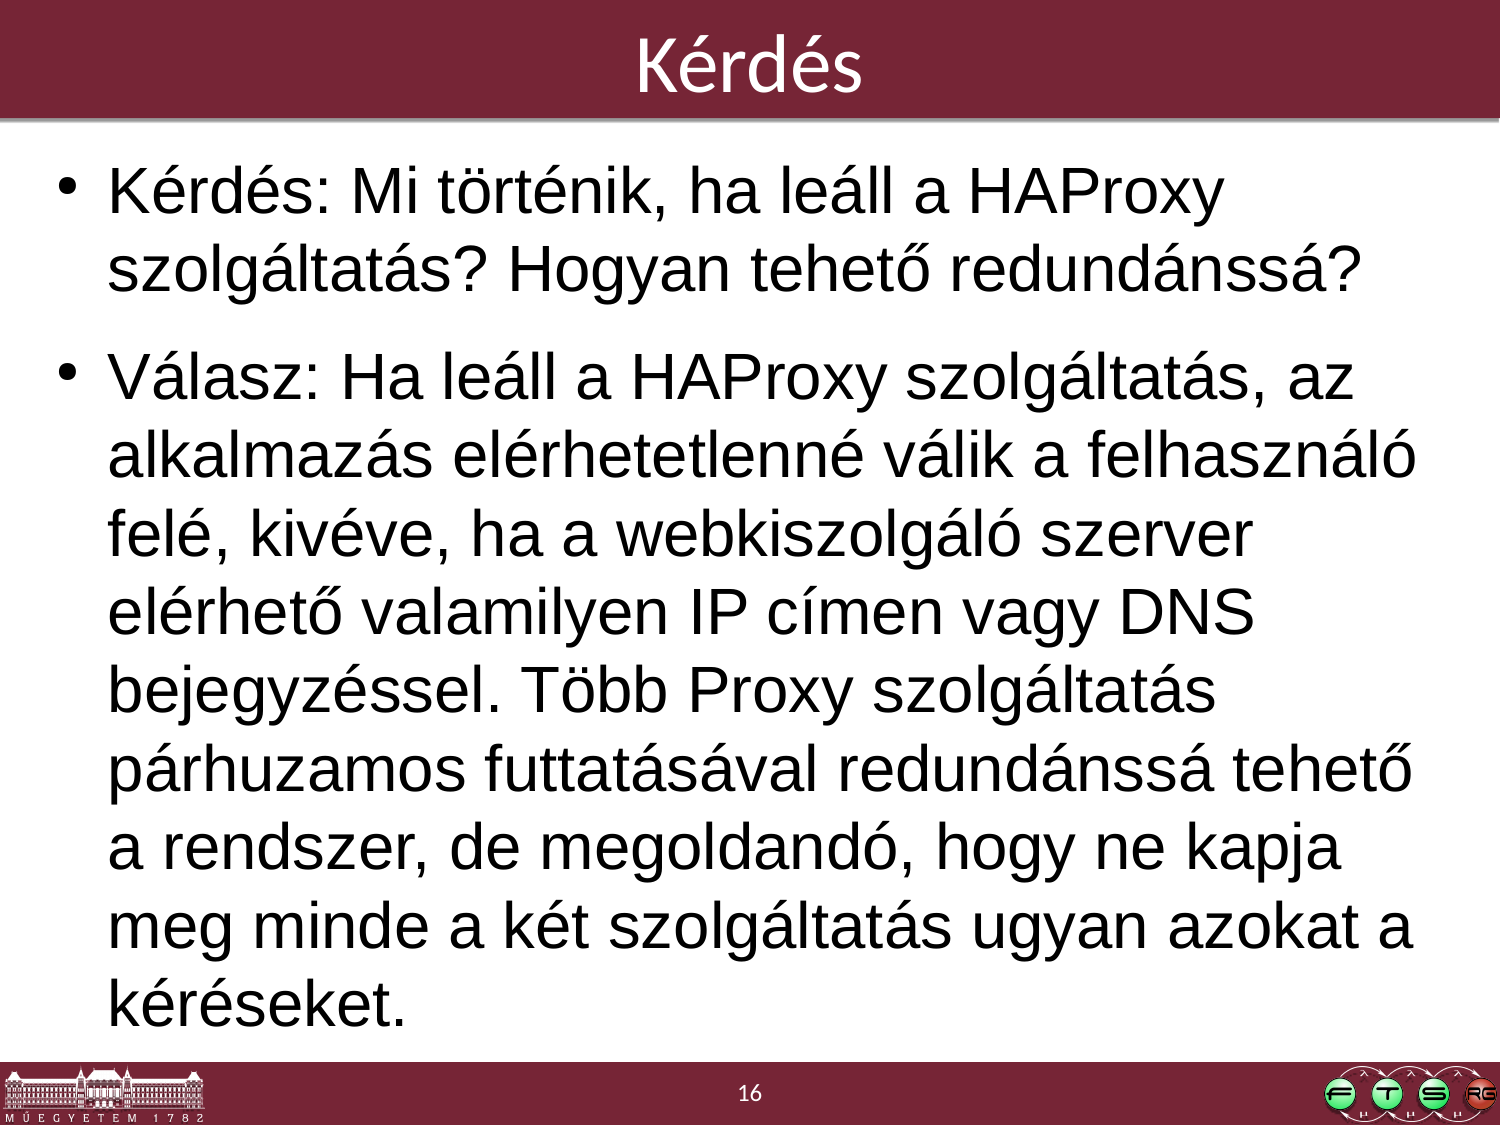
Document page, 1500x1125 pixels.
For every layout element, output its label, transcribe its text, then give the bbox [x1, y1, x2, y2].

title Kérdés [0, 0, 1500, 119]
picture [3, 1064, 205, 1122]
picture [1324, 1066, 1497, 1122]
text_box [581, 1061, 919, 1122]
list Kérdés: Mi történik, ha leáll a HAProxy szolgáltatás? Hogyan tehető redundánssá? Válasz: Ha leáll a HAProxy szolgáltatás, az alkalmazás elérhetetlenné válik a felhasználó felé, kivéve, ha a webkiszolgáló szerver elérhető valamilyen IP címen vagy DNS bejegyzéssel. Több Proxy szolgáltatás párhuzamos futtatásával redundánssá tehető a rendszer, de megoldandó, hogy ne kapja meg minde a két szolgáltatás ugyan azokat a kéréseket. [23, 140, 1477, 1048]
